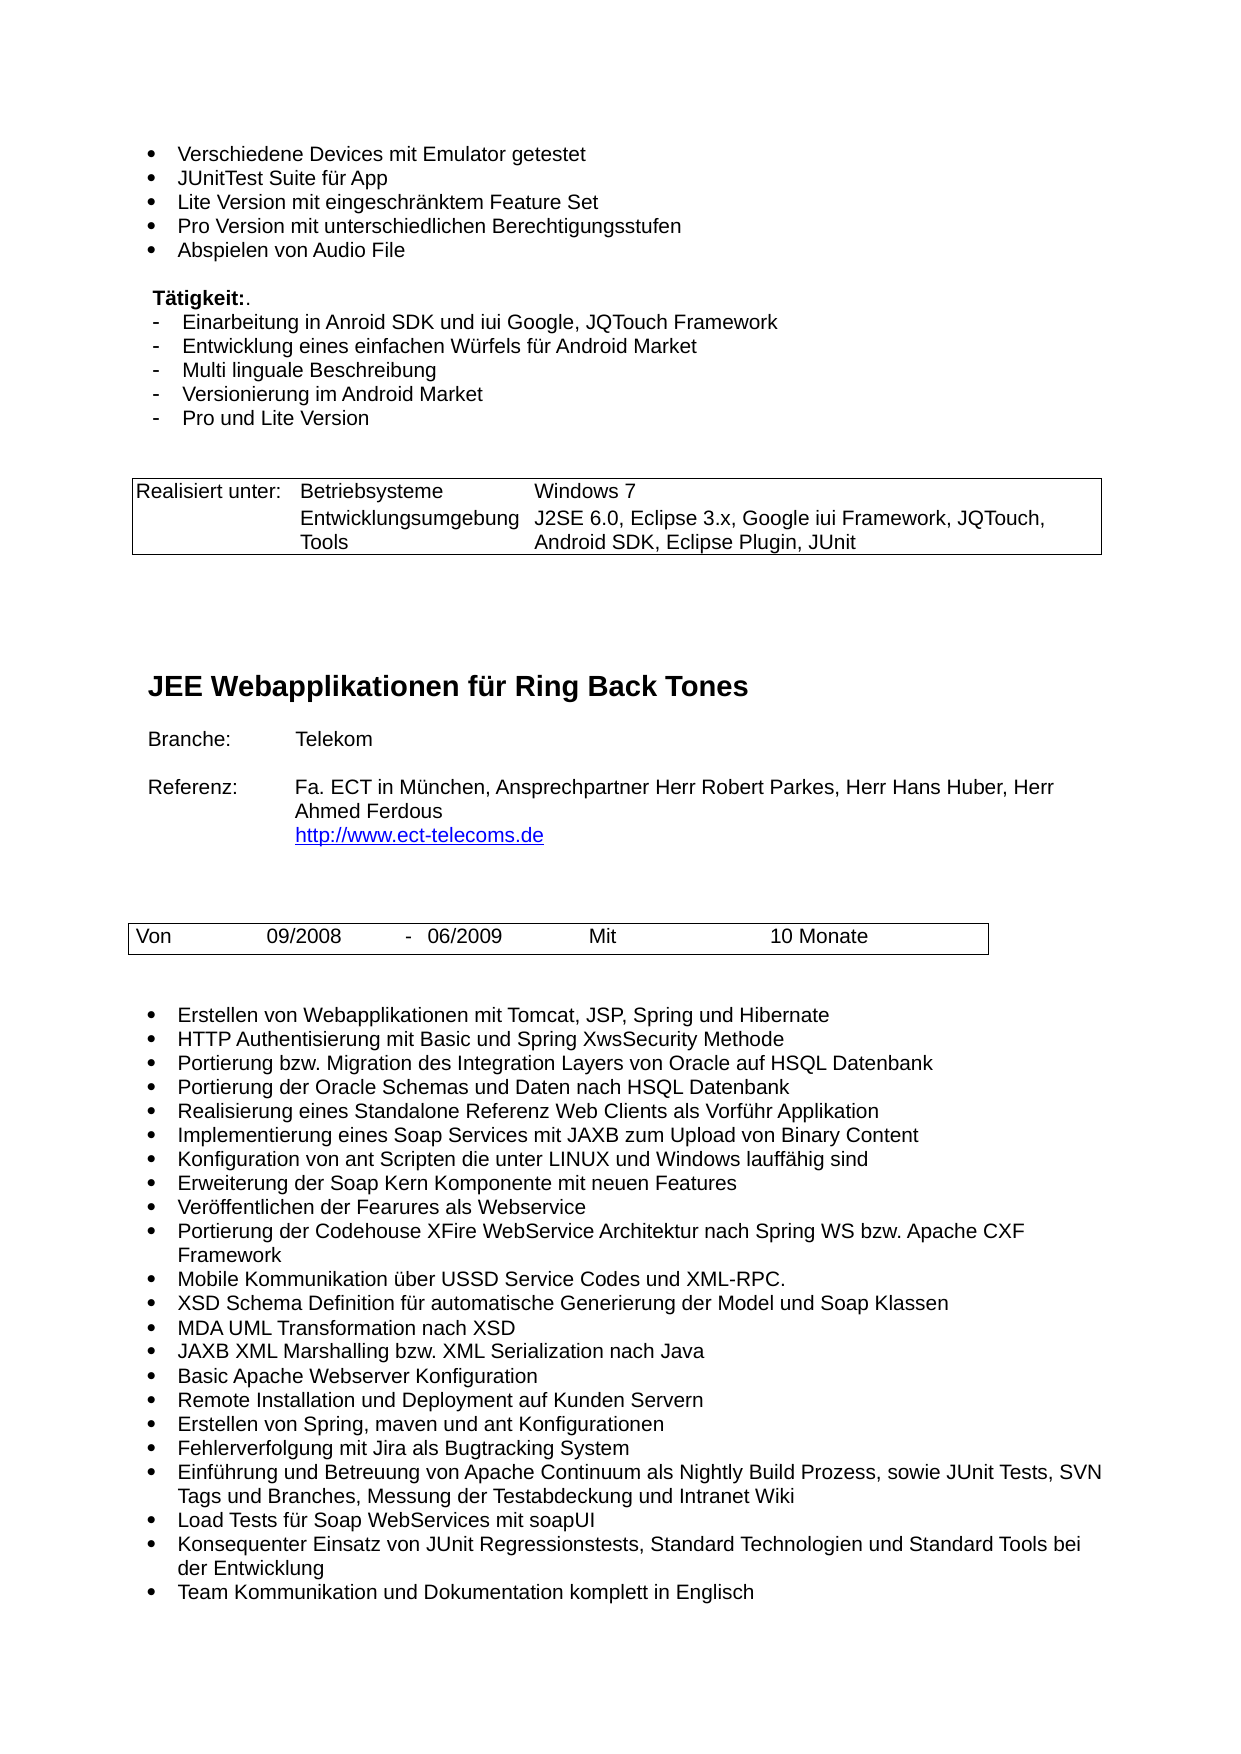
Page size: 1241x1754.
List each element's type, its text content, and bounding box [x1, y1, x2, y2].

list Portierung der Codehouse XFire WebService Architektur nach Spring WS bzw. Apache CXF Framework [148, 1219, 1110, 1267]
table_cell J2SE 6.0, Eclipse 3.x, Google iui Framework, JQTouch, Android SDK, Eclipse Plugin, JUnit [531, 506, 1101, 553]
list Erstellen von Spring, maven und ant Konfigurationen [148, 1412, 1110, 1436]
list Veröffentlichen der Fearures als Webservice [148, 1195, 1110, 1219]
list Einführung und Betreuung von Apache Continuum als Nightly Build Prozess, sowie JUnit Tests, SVN Tags und Branches, Messung der Testabdeckung und Intranet Wiki [148, 1460, 1110, 1508]
text Tätigkeit:. [152, 286, 1110, 310]
list JAXB XML Marshalling bzw. XML Serialization nach Java [148, 1339, 1110, 1363]
text JEE Webapplikationen für Ring Back Tones [148, 669, 1110, 703]
text http://www.ect-telecoms.de [221, 823, 1110, 875]
list Multi linguale Beschreibung [152, 358, 1110, 382]
text Referenz: Fa. ECT in München, Ansprechpartner Herr Robert Parkes, Herr Hans Huber, Herr Ahmed Ferdous [148, 775, 1110, 823]
list Pro und Lite Version [152, 406, 1110, 430]
table_header 09/2008 [259, 924, 398, 954]
table_header Windows 7 [531, 479, 1101, 506]
table_header Mit [581, 924, 762, 954]
list Pro Version mit unterschiedlichen Berechtigungsstufen [148, 214, 1110, 238]
list Remote Installation und Deployment auf Kunden Servern [148, 1387, 1110, 1412]
list XSD Schema Definition für automatische Generierung der Model und Soap Klassen [148, 1291, 1110, 1315]
list Abspielen von Audio File [148, 238, 1110, 262]
table_cell [133, 506, 297, 553]
list Mobile Kommunikation über USSD Service Codes und XML-RPC. [148, 1267, 1110, 1291]
text Branche: Telekom [148, 727, 1110, 751]
table_header Betriebsysteme [297, 479, 531, 506]
list MDA UML Transformation nach XSD [148, 1315, 1110, 1339]
list Lite Version mit eingeschränktem Feature Set [148, 190, 1110, 214]
table_header Realisiert unter: [133, 479, 297, 506]
list Fehlerverfolgung mit Jira als Bugtracking System [148, 1436, 1110, 1460]
list Erweiterung der Soap Kern Komponente mit neuen Features [148, 1171, 1110, 1195]
list Entwicklung eines einfachen Würfels für Android Market [152, 334, 1110, 358]
list Erstellen von Webapplikationen mit Tomcat, JSP, Spring und Hibernate [148, 1003, 1110, 1027]
list JUnitTest Suite für App [148, 166, 1110, 190]
table_header - [398, 924, 420, 954]
list Implementierung eines Soap Services mit JAXB zum Upload von Binary Content [148, 1123, 1110, 1147]
table_header 06/2009 [420, 924, 581, 954]
list HTTP Authentisierung mit Basic und Spring XwsSecurity Methode [148, 1027, 1110, 1051]
table_header 10 Monate [763, 924, 988, 954]
list Konfiguration von ant Scripten die unter LINUX und Windows lauffähig sind [148, 1147, 1110, 1171]
list Versionierung im Android Market [152, 382, 1110, 406]
table_cell Entwicklungsumgebung Tools [297, 506, 531, 553]
list Team Kommunikation und Dokumentation komplett in Englisch [148, 1580, 1110, 1604]
list Verschiedene Devices mit Emulator getestet [148, 142, 1110, 166]
list Portierung bzw. Migration des Integration Layers von Oracle auf HSQL Datenbank [148, 1051, 1110, 1075]
list Basic Apache Webserver Konfiguration [148, 1363, 1110, 1387]
list Portierung der Oracle Schemas und Daten nach HSQL Datenbank [148, 1075, 1110, 1099]
list Einarbeitung in Anroid SDK und iui Google, JQTouch Framework [152, 310, 1110, 334]
list Konsequenter Einsatz von JUnit Regressionstests, Standard Technologien und Standard Tools bei der Entwicklung [148, 1532, 1110, 1580]
list Realisierung eines Standalone Referenz Web Clients als Vorführ Applikation [148, 1099, 1110, 1123]
table_header Von [129, 924, 259, 954]
list Load Tests für Soap WebServices mit soapUI [148, 1508, 1110, 1532]
